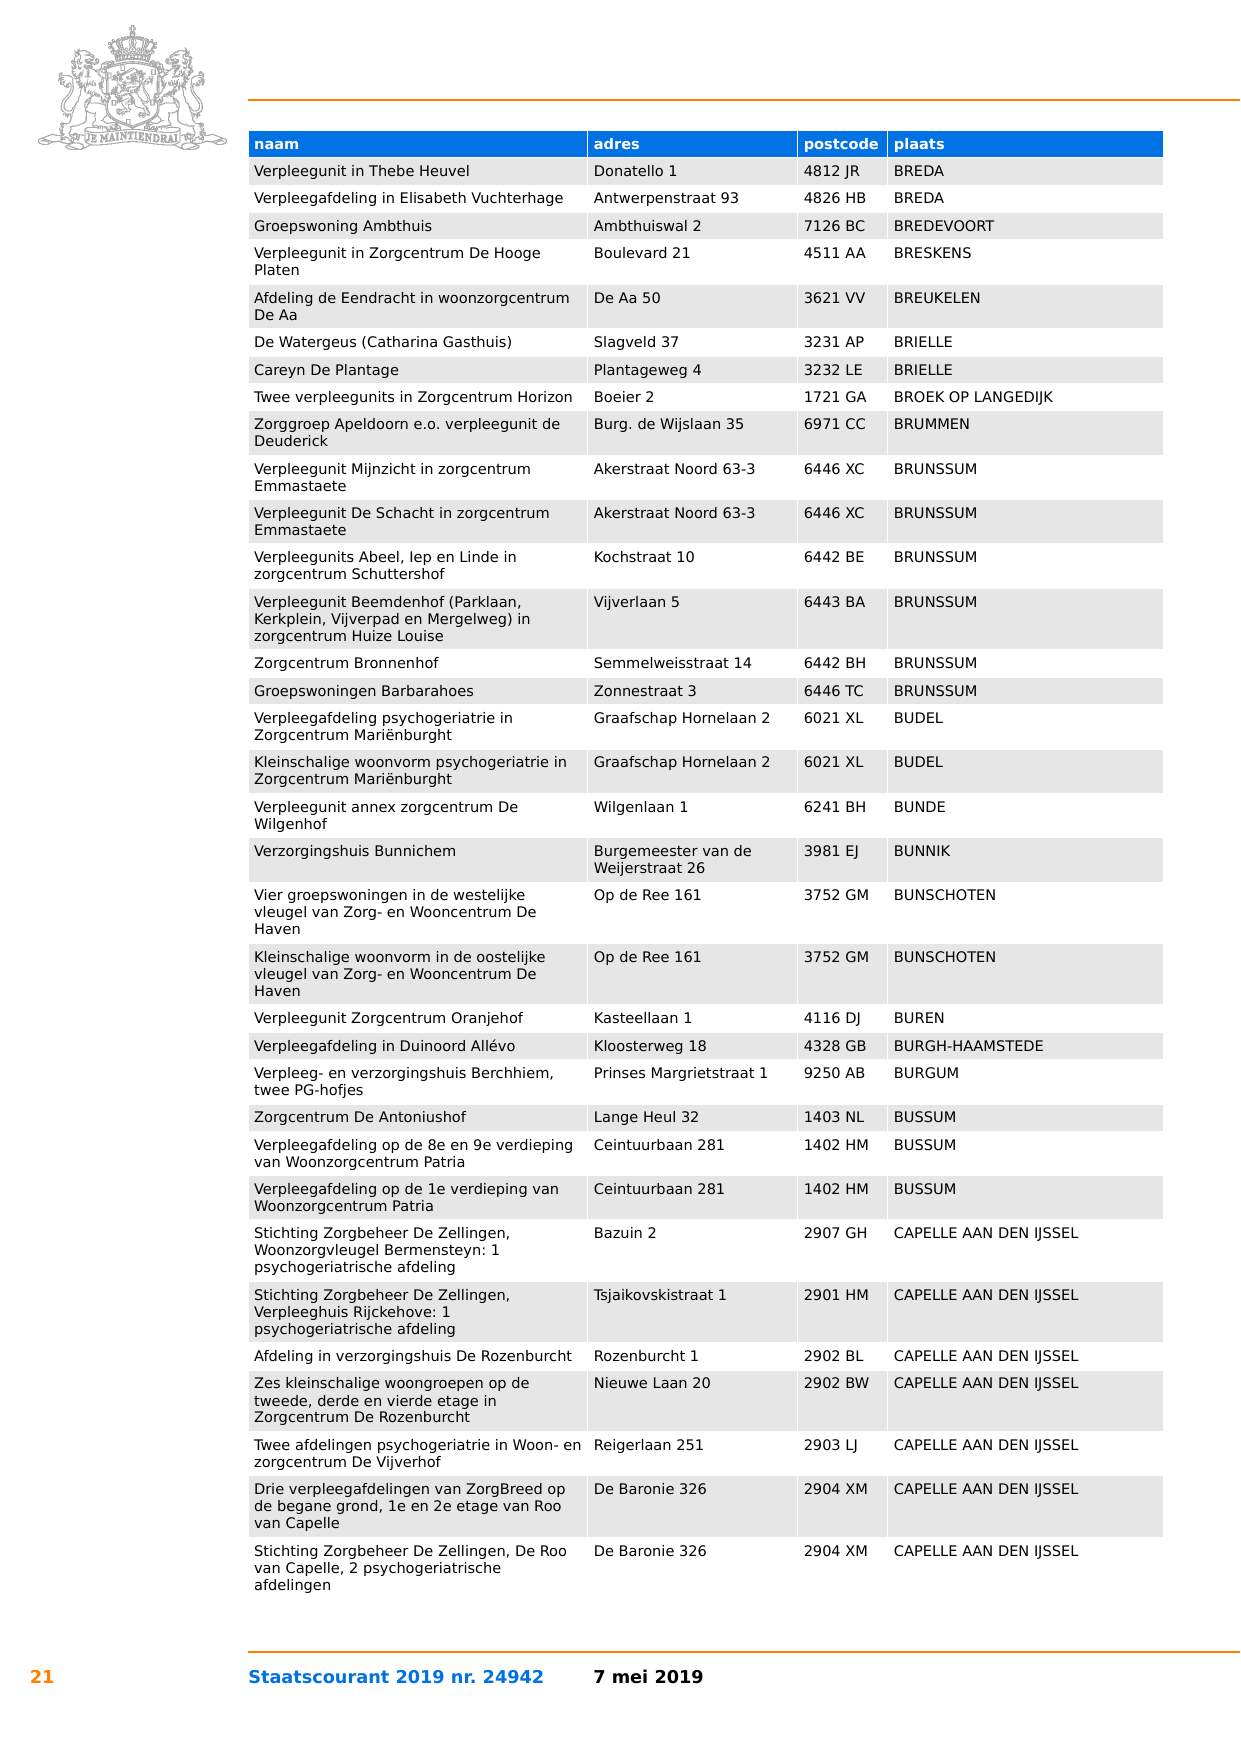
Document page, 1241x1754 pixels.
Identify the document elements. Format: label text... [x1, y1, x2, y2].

table_cell 4328 GB [798, 1033, 887, 1059]
table_cell BROEK OP LANGEDIJK [888, 384, 1163, 410]
table_cell 6021 XL [798, 705, 887, 748]
table_cell BURGH-HAAMSTEDE [888, 1033, 1163, 1059]
table_cell BRUNSSUM [888, 650, 1163, 677]
table_cell Kloosterweg 18 [588, 1033, 797, 1059]
table_cell Verpleegunit Zorgcentrum Oranjehof [249, 1005, 587, 1032]
table_cell Verpleegunit in Zorgcentrum De Hooge Platen [249, 241, 587, 284]
table_cell De Baronie 326 [588, 1538, 797, 1598]
table_cell De Baronie 326 [588, 1476, 797, 1537]
table_cell 9250 AB [798, 1060, 887, 1103]
table_cell Antwerpenstraat 93 [588, 186, 797, 212]
table_cell 3231 AP [798, 329, 887, 356]
table_cell Donatello 1 [588, 158, 797, 185]
table_cell BUNNIK [888, 838, 1163, 882]
table_cell Op de Ree 161 [588, 944, 797, 1004]
table_cell 4511 AA [798, 241, 887, 284]
table_cell Semmelweisstraat 14 [588, 650, 797, 677]
table_cell BUSSUM [888, 1132, 1163, 1175]
table_cell 6021 XL [798, 750, 887, 793]
table_cell 6442 BE [798, 545, 887, 588]
table_cell Afdeling de Eendracht in woonzorgcentrum De Aa [249, 285, 587, 328]
table_cell Verpleeg- en verzorgingshuis Berchhiem, twee PG-hofjes [249, 1060, 587, 1103]
table_cell Verpleegafdeling op de 1e verdieping van Woonzorgcentrum Patria [249, 1176, 587, 1219]
table_cell CAPELLE AAN DEN IJSSEL [888, 1343, 1163, 1370]
table_cell CAPELLE AAN DEN IJSSEL [888, 1282, 1163, 1342]
table_header adres [588, 131, 797, 157]
table_cell 4826 HB [798, 186, 887, 212]
table_cell 2907 GH [798, 1221, 887, 1281]
table_cell Rozenburcht 1 [588, 1343, 797, 1370]
table_cell Stichting Zorgbeheer De Zellingen, De Roo van Capelle, 2 psychogeriatrische afdelingen [249, 1538, 587, 1598]
table_cell Verpleegafdeling op de 8e en 9e verdieping van Woonzorgcentrum Patria [249, 1132, 587, 1175]
table_cell BUSSUM [888, 1176, 1163, 1219]
table_cell Careyn De Plantage [249, 357, 587, 383]
table_cell Zonnestraat 3 [588, 678, 797, 704]
table_cell 6446 XC [798, 456, 887, 499]
table_cell Graafschap Hornelaan 2 [588, 705, 797, 748]
table_cell Slagveld 37 [588, 329, 797, 356]
table_cell Ambthuiswal 2 [588, 213, 797, 239]
table_cell BUDEL [888, 750, 1163, 793]
table_cell Groepswoningen Barbarahoes [249, 678, 587, 704]
table_cell BUDEL [888, 705, 1163, 748]
table_cell Verpleegunit Mijnzicht in zorgcentrum Emmastaete [249, 456, 587, 499]
table_cell CAPELLE AAN DEN IJSSEL [888, 1371, 1163, 1431]
table_header postcode [798, 131, 887, 157]
table_cell Zorgcentrum De Antoniushof [249, 1105, 587, 1131]
table_cell 6971 CC [798, 411, 887, 455]
table_cell 1721 GA [798, 384, 887, 410]
table_cell 1402 HM [798, 1132, 887, 1175]
table_cell Stichting Zorgbeheer De Zellingen, Verpleeghuis Rijckehove: 1 psychogeriatrische afdeling [249, 1282, 587, 1342]
table_cell 3621 VV [798, 285, 887, 328]
table_cell BUNSCHOTEN [888, 883, 1163, 943]
table_cell BREDA [888, 186, 1163, 212]
table_cell 3981 EJ [798, 838, 887, 882]
table_cell BRUNSSUM [888, 589, 1163, 649]
table_cell Verpleegafdeling psychogeriatrie in Zorgcentrum Mariënburght [249, 705, 587, 748]
table_cell Verpleegafdeling in Elisabeth Vuchterhage [249, 186, 587, 212]
table_cell Verpleegunit annex zorgcentrum De Wilgenhof [249, 794, 587, 837]
table_cell 2903 LJ [798, 1432, 887, 1475]
table_cell Drie verpleegafdelingen van ZorgBreed op de begane grond, 1e en 2e etage van Roo van Capelle [249, 1476, 587, 1537]
table_cell 4116 DJ [798, 1005, 887, 1032]
table_cell BRIELLE [888, 329, 1163, 356]
table_cell 3752 GM [798, 944, 887, 1004]
table_cell CAPELLE AAN DEN IJSSEL [888, 1538, 1163, 1598]
table_cell BUNSCHOTEN [888, 944, 1163, 1004]
table_header plaats [888, 131, 1163, 157]
table_cell 7126 BC [798, 213, 887, 239]
table_cell Verpleegunit De Schacht in zorgcentrum Emmastaete [249, 500, 587, 543]
table_cell Afdeling in verzorgingshuis De Rozenburcht [249, 1343, 587, 1370]
table_cell BRESKENS [888, 241, 1163, 284]
table_cell Graafschap Hornelaan 2 [588, 750, 797, 793]
table_cell 2902 BL [798, 1343, 887, 1370]
table_cell BREUKELEN [888, 285, 1163, 328]
table_cell Verpleegunits Abeel, Iep en Linde in zorgcentrum Schuttershof [249, 545, 587, 588]
table_cell 1402 HM [798, 1176, 887, 1219]
table_cell Ceintuurbaan 281 [588, 1132, 797, 1175]
table_cell Groepswoning Ambthuis [249, 213, 587, 239]
table_cell BRUNSSUM [888, 500, 1163, 543]
table_cell 6442 BH [798, 650, 887, 677]
table_cell Kleinschalige woonvorm in de oostelijke vleugel van Zorg- en Wooncentrum De Haven [249, 944, 587, 1004]
table_cell 3232 LE [798, 357, 887, 383]
table_cell CAPELLE AAN DEN IJSSEL [888, 1476, 1163, 1537]
table_cell Prinses Margrietstraat 1 [588, 1060, 797, 1103]
table_cell Tsjaikovskistraat 1 [588, 1282, 797, 1342]
table_cell Kochstraat 10 [588, 545, 797, 588]
table_cell BRUNSSUM [888, 545, 1163, 588]
table_cell BRIELLE [888, 357, 1163, 383]
table_cell 6446 TC [798, 678, 887, 704]
table_cell 2904 XM [798, 1538, 887, 1598]
picture [38, 25, 227, 150]
table_cell Kleinschalige woonvorm psychogeriatrie in Zorgcentrum Mariënburght [249, 750, 587, 793]
table_cell BUREN [888, 1005, 1163, 1032]
table_cell Stichting Zorgbeheer De Zellingen, Woonzorgvleugel Bermensteyn: 1 psychogeriatrische afdeling [249, 1221, 587, 1281]
table_cell Bazuin 2 [588, 1221, 797, 1281]
table_cell 6446 XC [798, 500, 887, 543]
table_cell Burgemeester van de Weijerstraat 26 [588, 838, 797, 882]
table_cell 4812 JR [798, 158, 887, 185]
table_cell Verpleegunit Beemdenhof (Parklaan, Kerkplein, Vijverpad en Mergelweg) in zorgcentrum Huize Louise [249, 589, 587, 649]
table_cell Vier groepswoningen in de westelijke vleugel van Zorg- en Wooncentrum De Haven [249, 883, 587, 943]
table_cell Zorggroep Apeldoorn e.o. verpleegunit de Deuderick [249, 411, 587, 455]
table_cell Lange Heul 32 [588, 1105, 797, 1131]
table_cell CAPELLE AAN DEN IJSSEL [888, 1432, 1163, 1475]
table_cell Boulevard 21 [588, 241, 797, 284]
table_cell Zorgcentrum Bronnenhof [249, 650, 587, 677]
table_cell Twee verpleegunits in Zorgcentrum Horizon [249, 384, 587, 410]
table_cell Burg. de Wijslaan 35 [588, 411, 797, 455]
table_cell Vijverlaan 5 [588, 589, 797, 649]
table_cell Plantageweg 4 [588, 357, 797, 383]
table_cell Boeier 2 [588, 384, 797, 410]
table_cell Reigerlaan 251 [588, 1432, 797, 1475]
table_cell BURGUM [888, 1060, 1163, 1103]
table_cell Twee afdelingen psychogeriatrie in Woon- en zorgcentrum De Vijverhof [249, 1432, 587, 1475]
table_cell 6443 BA [798, 589, 887, 649]
table_cell 2904 XM [798, 1476, 887, 1537]
table_cell Akerstraat Noord 63-3 [588, 456, 797, 499]
table_cell CAPELLE AAN DEN IJSSEL [888, 1221, 1163, 1281]
table_cell Verpleegunit in Thebe Heuvel [249, 158, 587, 185]
table_cell 2902 BW [798, 1371, 887, 1431]
table_cell 2901 HM [798, 1282, 887, 1342]
table_cell 6241 BH [798, 794, 887, 837]
table_cell Op de Ree 161 [588, 883, 797, 943]
table_cell Kasteellaan 1 [588, 1005, 797, 1032]
table_cell BRUMMEN [888, 411, 1163, 455]
table_cell BUNDE [888, 794, 1163, 837]
table_cell Ceintuurbaan 281 [588, 1176, 797, 1219]
table_cell BREDEVOORT [888, 213, 1163, 239]
table_cell Nieuwe Laan 20 [588, 1371, 797, 1431]
table_cell Akerstraat Noord 63-3 [588, 500, 797, 543]
table_cell De Aa 50 [588, 285, 797, 328]
table_header naam [249, 131, 587, 157]
table_cell Zes kleinschalige woongroepen op de tweede, derde en vierde etage in Zorgcentrum De Rozenburcht [249, 1371, 587, 1431]
table_cell BRUNSSUM [888, 678, 1163, 704]
table_cell BREDA [888, 158, 1163, 185]
table_cell 1403 NL [798, 1105, 887, 1131]
table_cell Wilgenlaan 1 [588, 794, 797, 837]
table_cell 3752 GM [798, 883, 887, 943]
table_cell BRUNSSUM [888, 456, 1163, 499]
table_cell De Watergeus (Catharina Gasthuis) [249, 329, 587, 356]
table_cell Verzorgingshuis Bunnichem [249, 838, 587, 882]
table_cell Verpleegafdeling in Duinoord Allévo [249, 1033, 587, 1059]
table_cell BUSSUM [888, 1105, 1163, 1131]
